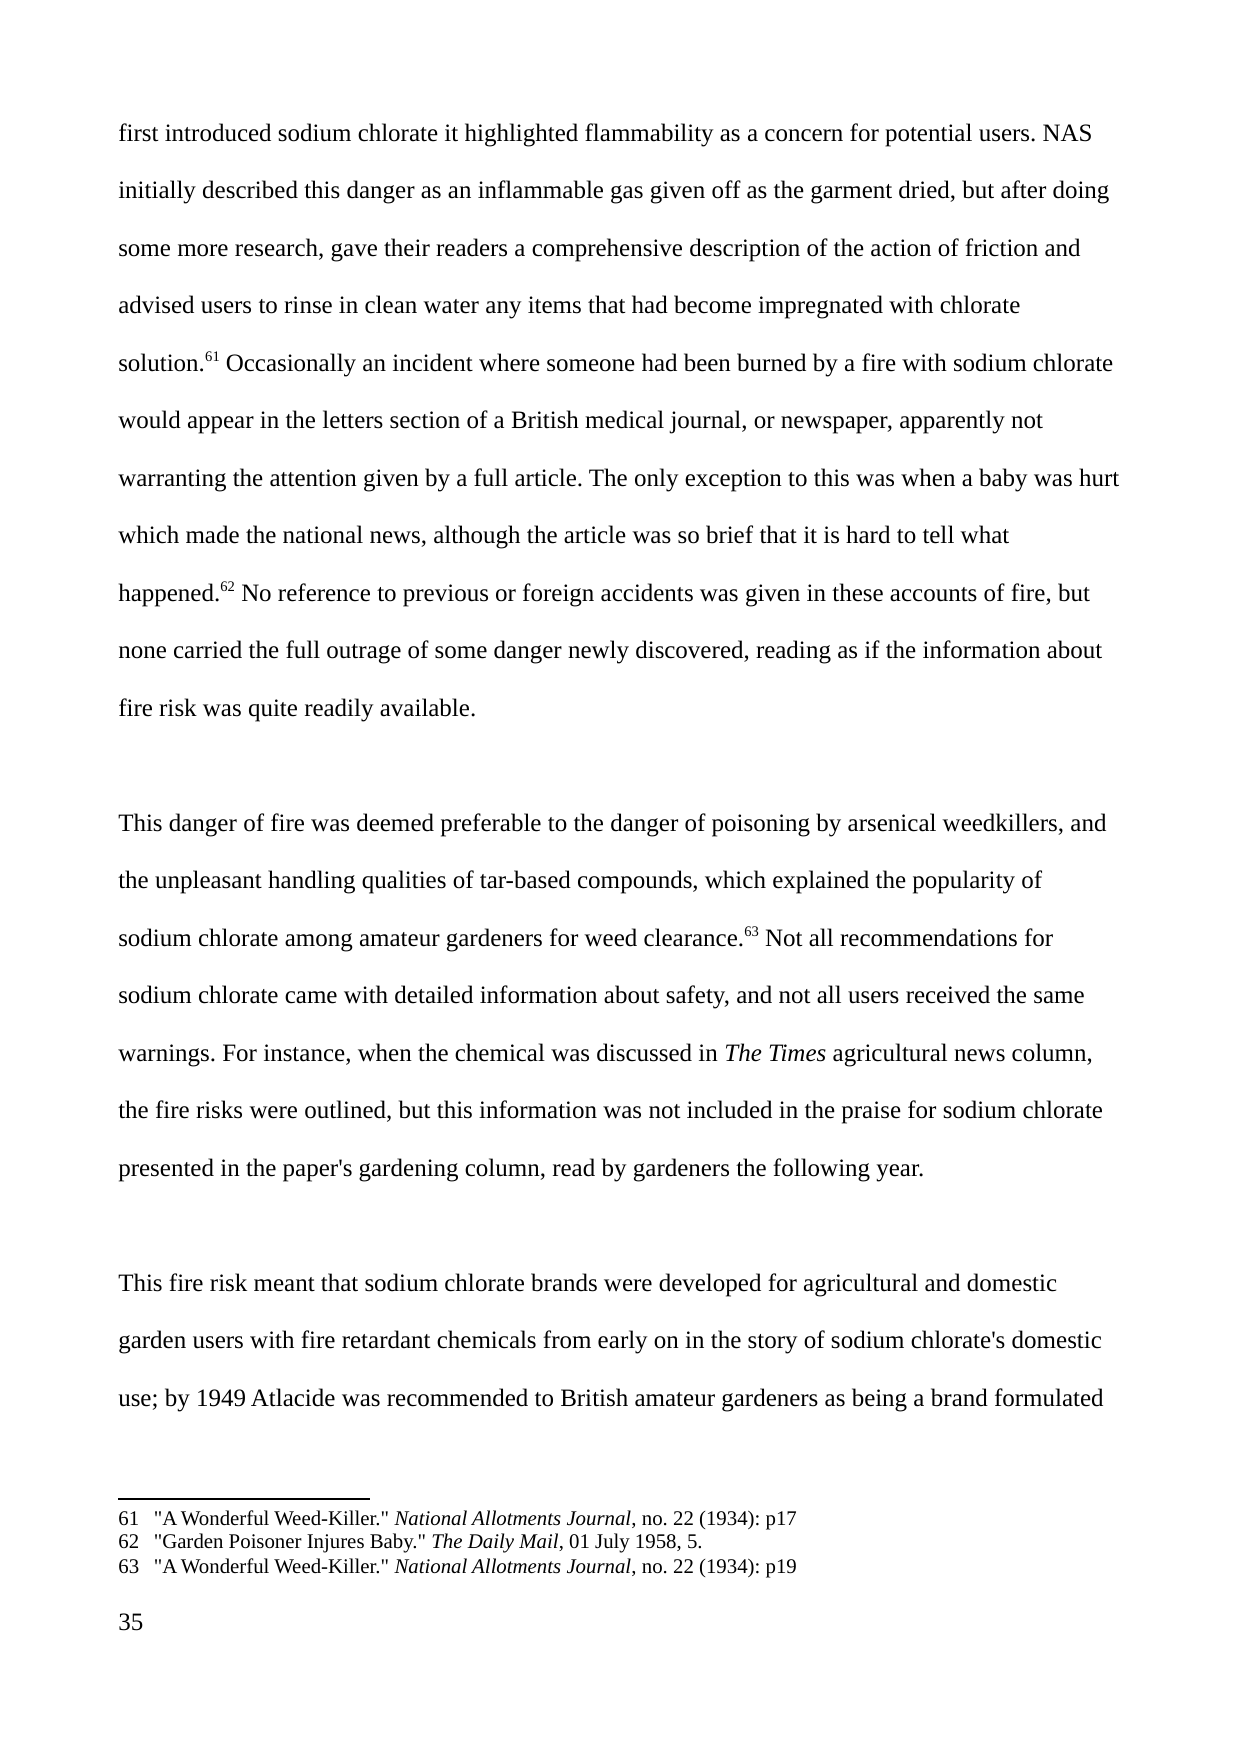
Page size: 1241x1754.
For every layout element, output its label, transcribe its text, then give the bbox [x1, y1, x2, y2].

text This fire risk meant that sodium chlorate brands were developed for agricultural and domestic garden users with fire retardant chemicals from early on in the story of sodium chlorate's domestic use; by 1949 Atlacide was recommended to British amateur gardeners as being a brand formulated [118, 1268, 1122, 1412]
text "Garden Poisoner Injures Baby." The Daily Mail, 01 July 1958, 5. [118, 1529, 1122, 1553]
text first introduced sodium chlorate it highlighted flammability as a concern for potential users. NAS initially described this danger as an inflammable gas given off as the garment dried, but after doing some more research, gave their readers a comprehensive description of the action of friction and advised users to rinse in clean water any items that had become impregnated with chlorate solution. Occasionally an incident where someone had been burned by a fire with sodium chlorate would appear in the letters section of a British medical journal, or newspaper, apparently not warranting the attention given by a full article. The only exception to this was when a baby was hurt which made the national news, although the article was so brief that it is hard to tell what happened. No reference to previous or foreign accidents was given in these accounts of fire, but none carried the full outrage of some danger newly discovered, reading as if the information about fire risk was quite readily available. [118, 118, 1122, 722]
text "A Wonderful Weed-Killer." National Allotments Journal, no. 22 (1934): p17 [118, 1505, 1122, 1529]
text "A Wonderful Weed-Killer." National Allotments Journal, no. 22 (1934): p19 [118, 1553, 1122, 1578]
text This danger of fire was deemed preferable to the danger of poisoning by arsenical weedkillers, and the unpleasant handling qualities of tar-based compounds, which explained the popularity of sodium chlorate among amateur gardeners for weed clearance. Not all recommendations for sodium chlorate came with detailed information about safety, and not all users received the same warnings. For instance, when the chemical was discussed in The Times agricultural news column, the fire risks were outlined, but this information was not included in the praise for sodium chlorate presented in the paper's gardening column, read by gardeners the following year. [118, 808, 1122, 1182]
